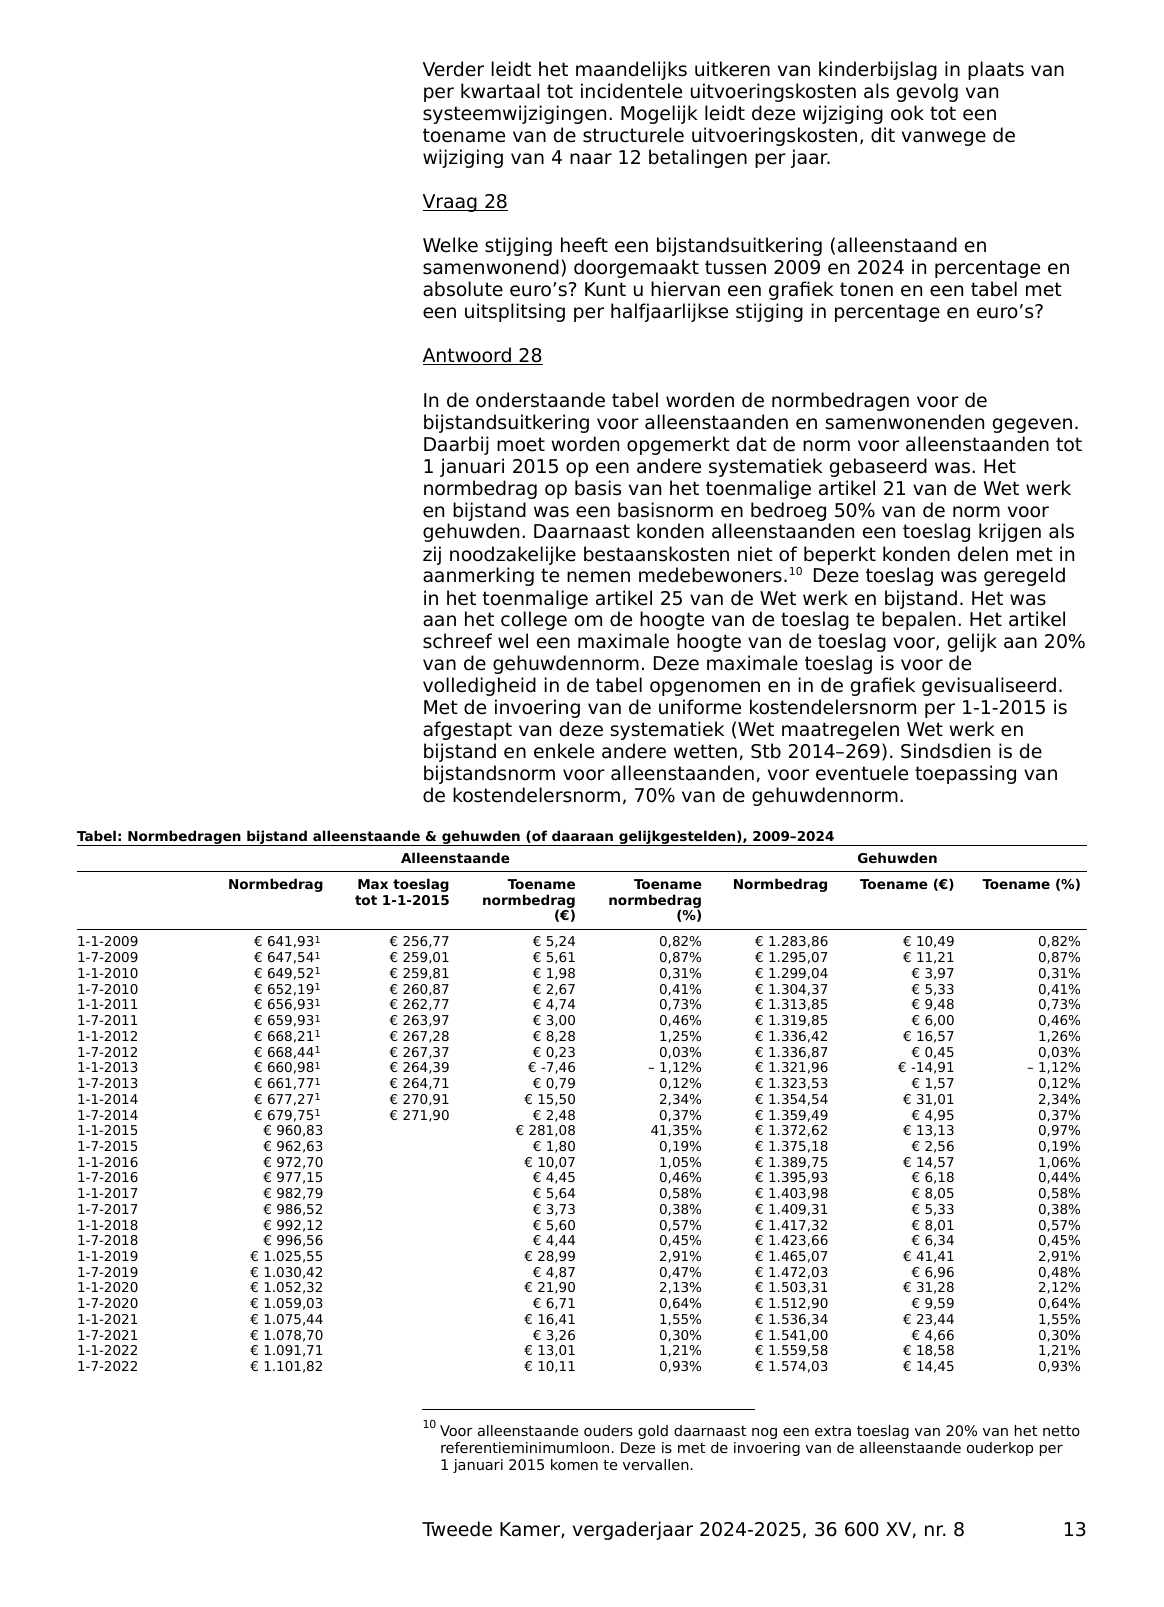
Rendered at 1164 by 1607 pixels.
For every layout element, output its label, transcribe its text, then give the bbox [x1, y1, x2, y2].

table_cell € 5,64 [455, 1186, 582, 1202]
table_cell € 6,00 [834, 1013, 960, 1029]
table_cell 0,46% [960, 1013, 1087, 1029]
table_cell 0,73% [582, 997, 708, 1013]
text Welke stijging heeft een bijstandsuitkering (alleenstaand en samenwonend) doorgemaakt tussen 2009 en 2024 in percentage en absolute euro’s? Kunt u hiervan een grafiek tonen en een tabel met een uitsplitsing per halfjaarlijkse stijging in percentage en euro’s? [422, 235, 1087, 323]
table_cell € 4,66 [834, 1328, 960, 1343]
table_cell € 5,33 [834, 1202, 960, 1217]
table_cell € 15,50 [455, 1092, 582, 1107]
table_cell € 256,77 [329, 930, 455, 950]
table_cell € 0,23 [455, 1044, 582, 1060]
table_cell € 264,71 [329, 1076, 455, 1092]
table_cell 1-7-2016 [77, 1170, 203, 1186]
table_cell € 18,58 [834, 1343, 960, 1359]
table_cell € 3,00 [455, 1013, 582, 1029]
table_cell € 1.389,75 [708, 1155, 834, 1170]
table_cell € 659,931 [203, 1013, 329, 1029]
table_cell Alleenstaande [203, 846, 708, 871]
table_cell Normbedrag [708, 872, 834, 928]
table_cell [329, 1296, 455, 1312]
table_cell € 11,21 [834, 950, 960, 966]
table_cell € 996,56 [203, 1233, 329, 1249]
table_cell 1-7-2021 [77, 1328, 203, 1343]
table_cell € 656,931 [203, 997, 329, 1013]
table_cell 1-7-2014 [77, 1107, 203, 1123]
table_cell [329, 1280, 455, 1296]
table_cell € 267,28 [329, 1029, 455, 1044]
table_cell € 10,49 [834, 930, 960, 950]
table_cell € 668,441 [203, 1044, 329, 1060]
table_cell [329, 1249, 455, 1264]
table_cell € 1.403,98 [708, 1186, 834, 1202]
table_cell € 992,12 [203, 1218, 329, 1233]
table_cell 0,82% [960, 930, 1087, 950]
table_cell € 10,07 [455, 1155, 582, 1170]
table_cell 0,19% [582, 1139, 708, 1154]
table_cell € 9,59 [834, 1296, 960, 1312]
table_cell € 1.375,18 [708, 1139, 834, 1154]
table_cell € 1.372,62 [708, 1123, 834, 1139]
table_cell € 647,541 [203, 950, 329, 966]
table_cell € 1.323,53 [708, 1076, 834, 1092]
table_cell 0,46% [582, 1013, 708, 1029]
table_cell 0,47% [582, 1265, 708, 1280]
table_cell 1-1-2021 [77, 1312, 203, 1327]
table_cell 1-1-2011 [77, 997, 203, 1013]
table_cell € 5,33 [834, 981, 960, 997]
table_cell € 677,271 [203, 1092, 329, 1107]
table_cell 0,87% [582, 950, 708, 966]
table_cell 0,30% [960, 1328, 1087, 1343]
table_cell € 8,28 [455, 1029, 582, 1044]
subtitle Vraag 28 [422, 191, 1087, 213]
table_cell € 1.091,71 [203, 1343, 329, 1359]
table_cell € 1.025,55 [203, 1249, 329, 1264]
table_cell € 1.283,86 [708, 930, 834, 950]
table_cell € 0,45 [834, 1044, 960, 1060]
table_cell € 21,90 [455, 1280, 582, 1296]
table_cell 2,12% [960, 1280, 1087, 1296]
table_cell € 6,71 [455, 1296, 582, 1312]
table_cell 0,03% [582, 1044, 708, 1060]
table_cell € 679,751 [203, 1107, 329, 1123]
table_cell 1-7-2019 [77, 1265, 203, 1280]
table_cell 1,55% [960, 1312, 1087, 1327]
table_cell € 6,18 [834, 1170, 960, 1186]
table_cell € 1.052,32 [203, 1280, 329, 1296]
table_cell € 41,41 [834, 1249, 960, 1264]
table_cell 1-1-2015 [77, 1123, 203, 1139]
table_cell 1,21% [582, 1343, 708, 1359]
table_cell 0,87% [960, 950, 1087, 966]
table_cell 1-7-2013 [77, 1076, 203, 1092]
table_cell [77, 846, 203, 871]
table_cell 0,64% [960, 1296, 1087, 1312]
table_cell [77, 872, 203, 928]
table_cell [329, 1233, 455, 1249]
table_cell Toename normbedrag (%) [582, 872, 708, 928]
table_cell € 14,57 [834, 1155, 960, 1170]
table_cell Toename (€) [834, 872, 960, 928]
table_cell € 1.336,87 [708, 1044, 834, 1060]
table_cell 0,44% [960, 1170, 1087, 1186]
table_cell 1-1-2016 [77, 1155, 203, 1170]
table_cell Toename normbedrag (€) [455, 872, 582, 928]
table_cell € 270,91 [329, 1092, 455, 1107]
table_cell € 1.321,96 [708, 1060, 834, 1076]
table_cell [329, 1328, 455, 1343]
table_cell € 1.395,93 [708, 1170, 834, 1186]
table_cell € 6,96 [834, 1265, 960, 1280]
table_cell [329, 1123, 455, 1139]
table_cell [329, 1343, 455, 1359]
table_cell € 2,67 [455, 981, 582, 997]
table_cell € 3,26 [455, 1328, 582, 1343]
table_cell € 1.417,32 [708, 1218, 834, 1233]
table_cell [329, 1359, 455, 1375]
table_cell € 23,44 [834, 1312, 960, 1327]
table_cell € 1.336,42 [708, 1029, 834, 1044]
table_cell 2,13% [582, 1280, 708, 1296]
table_cell 1-1-2013 [77, 1060, 203, 1076]
table_cell 1,05% [582, 1155, 708, 1170]
table_cell € 986,52 [203, 1202, 329, 1217]
table_cell 0,97% [960, 1123, 1087, 1139]
table_cell € 28,99 [455, 1249, 582, 1264]
table_cell € 6,34 [834, 1233, 960, 1249]
text In de onderstaande tabel worden de normbedragen voor de bijstandsuitkering voor alleenstaanden en samenwonenden gegeven. Daarbij moet worden opgemerkt dat de norm voor alleenstaanden tot 1 januari 2015 op een andere systematiek gebaseerd was. Het normbedrag op basis van het toenmalige artikel 21 van de Wet werk en bijstand was een basisnorm en bedroeg 50% van de norm voor gehuwden. Daarnaast konden alleenstaanden een toeslag krijgen als zij noodzakelijke bestaanskosten niet of beperkt konden delen met in aanmerking te nemen medebewoners. Deze toeslag was geregeld in het toenmalige artikel 25 van de Wet werk en bijstand. Het was aan het college om de hoogte van de toeslag te bepalen. Het artikel schreef wel een maximale hoogte van de toeslag voor, gelijk aan 20% van de gehuwdennorm. Deze maximale toeslag is voor de volledigheid in de tabel opgenomen en in de grafiek gevisualiseerd. Met de invoering van de uniforme kostendelersnorm per 1-1-2015 is afgestapt van deze systematiek (Wet maatregelen Wet werk en bijstand en enkele andere wetten, Stb 2014–269). Sindsdien is de bijstandsnorm voor alleenstaanden, voor eventuele toepassing van de kostendelersnorm, 70% van de gehuwdennorm. [422, 389, 1087, 807]
table_cell € 1.359,49 [708, 1107, 834, 1123]
table_cell 2,34% [960, 1092, 1087, 1107]
table_cell € 263,97 [329, 1013, 455, 1029]
table_cell 2,34% [582, 1092, 708, 1107]
table_cell 1-1-2020 [77, 1280, 203, 1296]
table_cell [329, 1312, 455, 1327]
table_cell € 271,90 [329, 1107, 455, 1123]
table_cell € 16,41 [455, 1312, 582, 1327]
table_cell € 1.101,82 [203, 1359, 329, 1375]
table_cell € 641,931 [203, 930, 329, 950]
table_cell 0,30% [582, 1328, 708, 1343]
table_cell 1-1-2019 [77, 1249, 203, 1264]
table_cell € 4,44 [455, 1233, 582, 1249]
table_cell € 1.059,03 [203, 1296, 329, 1312]
table_cell 1,26% [960, 1029, 1087, 1044]
table_cell € 13,13 [834, 1123, 960, 1139]
table_cell € 1.299,04 [708, 966, 834, 981]
table_cell € 4,95 [834, 1107, 960, 1123]
table_cell € 1.030,42 [203, 1265, 329, 1280]
table_cell € 1.409,31 [708, 1202, 834, 1217]
table_cell 0,58% [582, 1186, 708, 1202]
table_cell € 4,74 [455, 997, 582, 1013]
text Voor alleenstaande ouders gold daarnaast nog een extra toeslag van 20% van het netto referentieminimumloon. Deze is met de invoering van de alleenstaande ouderkop per 1 januari 2015 komen te vervallen. [422, 1418, 1087, 1474]
table_cell 0,64% [582, 1296, 708, 1312]
table_cell € 1.472,03 [708, 1265, 834, 1280]
table_cell 0,45% [582, 1233, 708, 1249]
table_cell 41,35% [582, 1123, 708, 1139]
table_cell 0,93% [960, 1359, 1087, 1375]
table_cell € 1,80 [455, 1139, 582, 1154]
table_cell 1-1-2022 [77, 1343, 203, 1359]
table_cell € 4,87 [455, 1265, 582, 1280]
table_cell € 2,56 [834, 1139, 960, 1154]
table_cell € 962,63 [203, 1139, 329, 1154]
table_cell 1,06% [960, 1155, 1087, 1170]
table_cell € 1.465,07 [708, 1249, 834, 1264]
table_cell € 1.075,44 [203, 1312, 329, 1327]
table_cell € 972,70 [203, 1155, 329, 1170]
table_cell 1,55% [582, 1312, 708, 1327]
table_cell € 4,45 [455, 1170, 582, 1186]
table_cell 0,58% [960, 1186, 1087, 1202]
table_cell € 1.078,70 [203, 1328, 329, 1343]
table_cell 1-7-2015 [77, 1139, 203, 1154]
table_cell 0,73% [960, 997, 1087, 1013]
table_cell 0,48% [960, 1265, 1087, 1280]
table_cell 2,91% [582, 1249, 708, 1264]
table_cell 0,57% [582, 1218, 708, 1233]
table_cell € 31,28 [834, 1280, 960, 1296]
table_cell € 259,01 [329, 950, 455, 966]
table_cell 1-1-2018 [77, 1218, 203, 1233]
table_cell € 267,37 [329, 1044, 455, 1060]
table_cell 1-1-2009 [77, 930, 203, 950]
table_cell € 16,57 [834, 1029, 960, 1044]
table_cell 0,31% [582, 966, 708, 981]
table_cell Gehuwden [708, 846, 1087, 871]
table_cell € 264,39 [329, 1060, 455, 1076]
table_cell 0,45% [960, 1233, 1087, 1249]
table_cell 0,37% [582, 1107, 708, 1123]
table_cell € 1.541,00 [708, 1328, 834, 1343]
table_cell – 1,12% [582, 1060, 708, 1076]
table_cell € 960,83 [203, 1123, 329, 1139]
table_cell 1-1-2012 [77, 1029, 203, 1044]
table_cell 0,12% [582, 1076, 708, 1092]
table_cell 1-7-2012 [77, 1044, 203, 1060]
table_cell € 1.503,31 [708, 1280, 834, 1296]
table_cell € 1.574,03 [708, 1359, 834, 1375]
table_cell 1-7-2020 [77, 1296, 203, 1312]
table_header Tabel: Normbedragen bijstand alleenstaande & gehuwden (of daaraan gelijkgestelden), 2009–2024 [77, 829, 1087, 845]
table_cell € 5,24 [455, 930, 582, 950]
table_cell [329, 1186, 455, 1202]
table_cell [329, 1218, 455, 1233]
table_cell € 14,45 [834, 1359, 960, 1375]
table_cell [329, 1265, 455, 1280]
table_cell 1-7-2010 [77, 981, 203, 997]
text Verder leidt het maandelijks uitkeren van kinderbijslag in plaats van per kwartaal tot incidentele uitvoeringskosten als gevolg van systeemwijzigingen. Mogelijk leidt deze wijziging ook tot een toename van de structurele uitvoeringskosten, dit vanwege de wijziging van 4 naar 12 betalingen per jaar. [422, 59, 1087, 169]
table_cell € 649,521 [203, 966, 329, 981]
table_cell 0,57% [960, 1218, 1087, 1233]
table_cell 1,21% [960, 1343, 1087, 1359]
table_cell € 10,11 [455, 1359, 582, 1375]
table_cell 1-7-2022 [77, 1359, 203, 1375]
table_cell € -7,46 [455, 1060, 582, 1076]
table_cell € 982,79 [203, 1186, 329, 1202]
table_cell € 31,01 [834, 1092, 960, 1107]
table_cell € 5,61 [455, 950, 582, 966]
table_cell 0,82% [582, 930, 708, 950]
table_cell € 1.559,58 [708, 1343, 834, 1359]
table_cell Normbedrag [203, 872, 329, 928]
table_cell € 1.313,85 [708, 997, 834, 1013]
table_cell € 1,57 [834, 1076, 960, 1092]
table_cell € 259,81 [329, 966, 455, 981]
table_cell € 8,01 [834, 1218, 960, 1233]
table_cell € 1.295,07 [708, 950, 834, 966]
table_cell 1,25% [582, 1029, 708, 1044]
table_cell [329, 1155, 455, 1170]
table_cell € 1.354,54 [708, 1092, 834, 1107]
table_cell 1-7-2009 [77, 950, 203, 966]
table_cell 0,12% [960, 1076, 1087, 1092]
table_cell € -14,91 [834, 1060, 960, 1076]
table_cell € 3,97 [834, 966, 960, 981]
table_cell 1-7-2011 [77, 1013, 203, 1029]
table_cell Toename (%) [960, 872, 1087, 928]
table_cell € 1.423,66 [708, 1233, 834, 1249]
table_cell [329, 1139, 455, 1154]
table_cell € 260,87 [329, 981, 455, 997]
table_cell 0,37% [960, 1107, 1087, 1123]
table_cell € 668,211 [203, 1029, 329, 1044]
table_cell € 977,15 [203, 1170, 329, 1186]
table_cell [329, 1170, 455, 1186]
table_cell 0,41% [960, 981, 1087, 997]
table_cell 0,46% [582, 1170, 708, 1186]
table_cell 1-7-2018 [77, 1233, 203, 1249]
table_cell € 661,771 [203, 1076, 329, 1092]
table_cell – 1,12% [960, 1060, 1087, 1076]
table_cell € 652,191 [203, 981, 329, 997]
table_cell € 5,60 [455, 1218, 582, 1233]
subtitle Antwoord 28 [422, 345, 1087, 367]
table_cell 2,91% [960, 1249, 1087, 1264]
table_cell € 3,73 [455, 1202, 582, 1217]
table_cell 1-1-2017 [77, 1186, 203, 1202]
table_cell € 281,08 [455, 1123, 582, 1139]
table_cell 0,19% [960, 1139, 1087, 1154]
table_cell 0,38% [960, 1202, 1087, 1217]
table_cell € 2,48 [455, 1107, 582, 1123]
table_cell € 9,48 [834, 997, 960, 1013]
table_cell 0,41% [582, 981, 708, 997]
table_cell € 1.319,85 [708, 1013, 834, 1029]
table_cell € 1,98 [455, 966, 582, 981]
table_cell 0,38% [582, 1202, 708, 1217]
table_cell € 1.304,37 [708, 981, 834, 997]
table_cell 1-7-2017 [77, 1202, 203, 1217]
table_cell [329, 1202, 455, 1217]
table_cell 0,31% [960, 966, 1087, 981]
table_cell 1-1-2010 [77, 966, 203, 981]
table_cell € 1.512,90 [708, 1296, 834, 1312]
table_cell 1-1-2014 [77, 1092, 203, 1107]
table_cell € 8,05 [834, 1186, 960, 1202]
table_cell € 660,981 [203, 1060, 329, 1076]
table_cell 0,03% [960, 1044, 1087, 1060]
table_cell € 1.536,34 [708, 1312, 834, 1327]
table_cell € 0,79 [455, 1076, 582, 1092]
table_cell € 13,01 [455, 1343, 582, 1359]
table_cell 0,93% [582, 1359, 708, 1375]
table_cell € 262,77 [329, 997, 455, 1013]
table_cell Max toeslag tot 1-1-2015 [329, 872, 455, 928]
